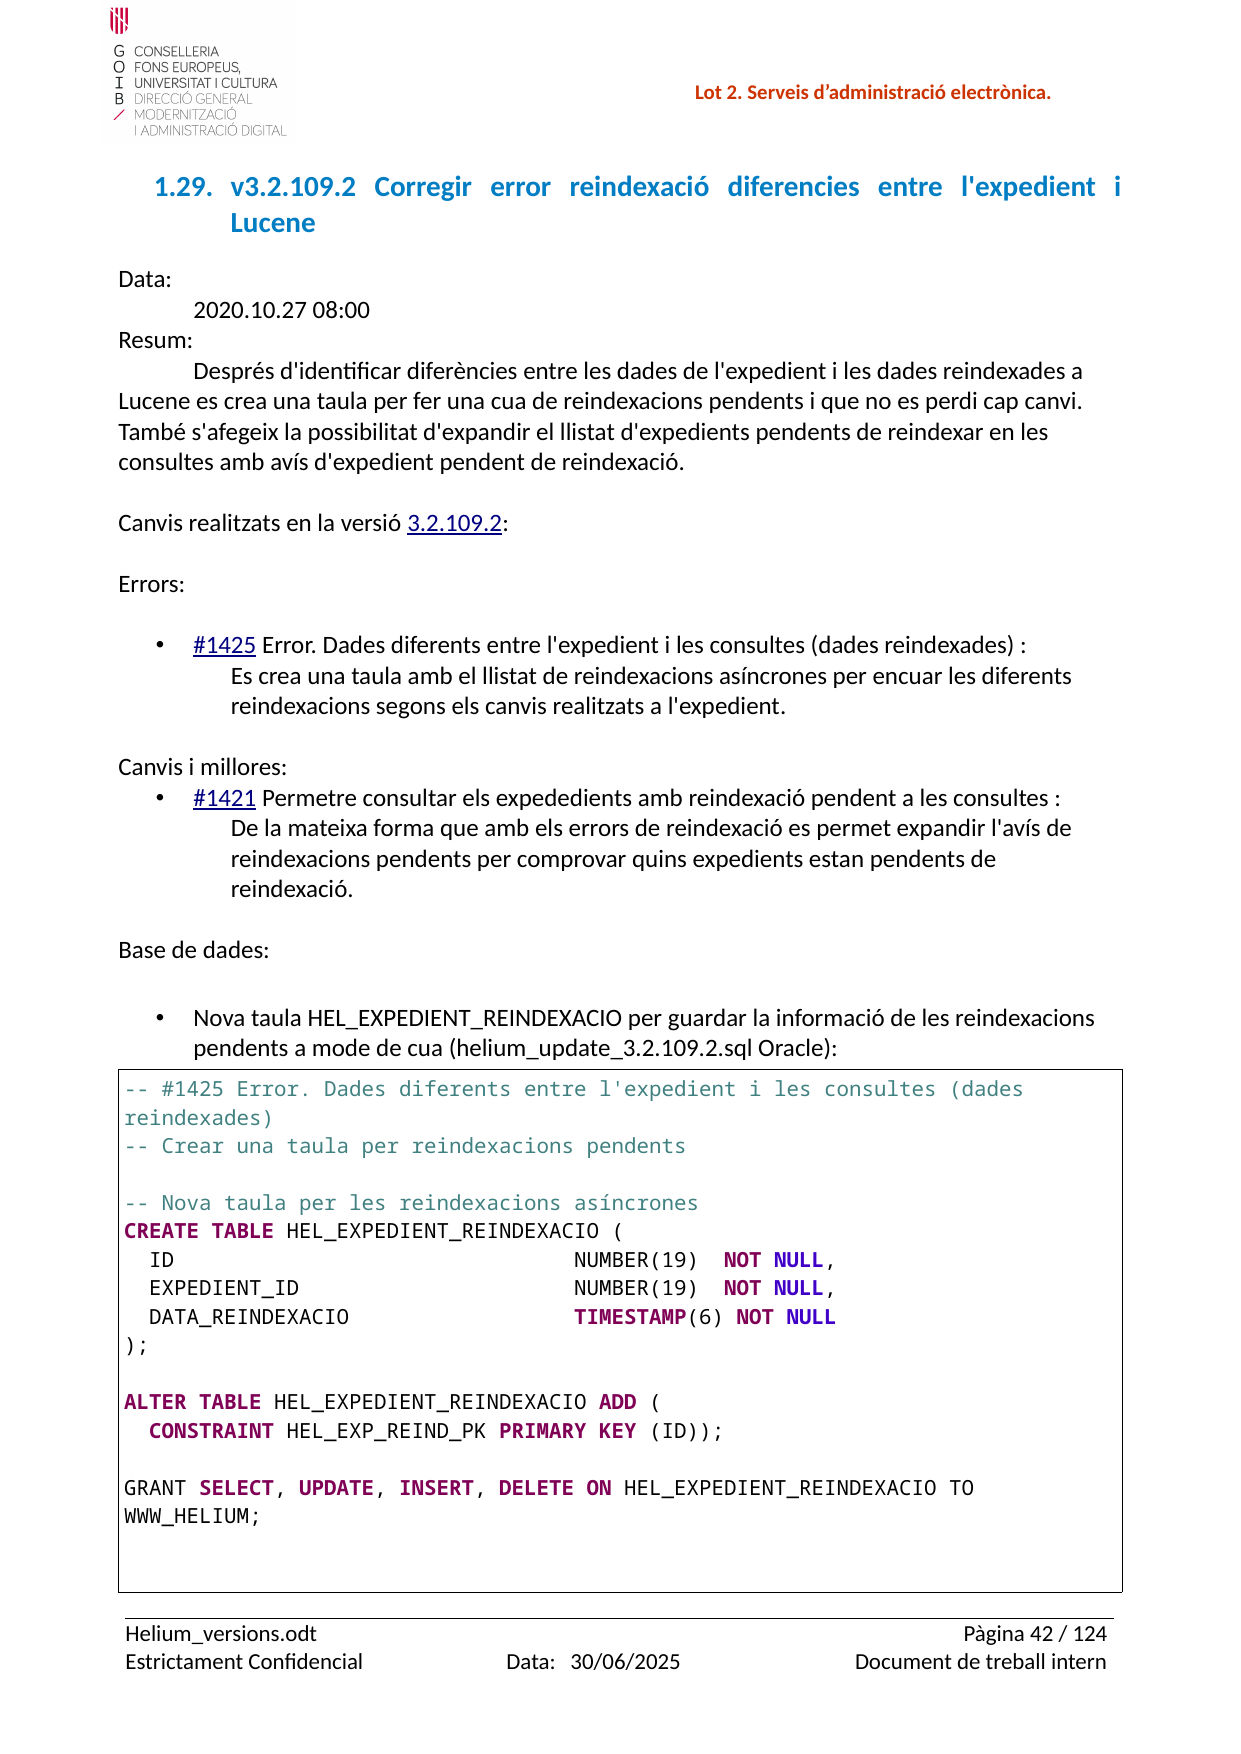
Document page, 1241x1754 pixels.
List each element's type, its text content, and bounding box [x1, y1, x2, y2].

list De la mateixa forma que amb els errors de reindexació es permet expandir l'avís de reindexacions pendents per comprovar quins expedients estan pendents de reindexació. [193, 813, 1122, 904]
list Nova taula HEL_EXPEDIENT_REINDEXACIO per guardar la informació de les reindexacions pendents a mode de cua (helium_update_3.2.109.2.sql Oracle): [156, 1002, 1122, 1063]
table_header -- #1425 Error. Dades diferents entre l'expedient i les consultes (dades reindexades) -- Crear una taula per reindexacions pendents -- Nova taula per les reindexacions asíncrones CREATE TABLE HEL_EXPEDIENT_REINDEXACIO ( ID NUMBER(19) NOT NULL, EXPEDIENT_ID NUMBER(19) NOT NULL, DATA_REINDEXACIO TIMESTAMP(6) NOT NULL ); ALTER TABLE HEL_EXPEDIENT_REINDEXACIO ADD ( CONSTRAINT HEL_EXP_REIND_PK PRIMARY KEY (ID)); GRANT SELECT, UPDATE, INSERT, DELETE ON HEL_EXPEDIENT_REINDEXACIO TO WWW_HELIUM; [119, 1070, 1122, 1592]
text Resum: [118, 324, 1122, 355]
text Errors: [118, 568, 1122, 599]
text Canvis realitzats en la versió 3.2.109.2: [118, 507, 1122, 538]
list #1425 Error. Dades diferents entre l'expedient i les consultes (dades reindexades) : [156, 629, 1122, 660]
text Data: [118, 263, 1122, 294]
list #1421 Permetre consultar els expededients amb reindexació pendent a les consultes : [156, 782, 1122, 813]
text Canvis i millores: [118, 752, 1122, 782]
text 2020.10.27 08:00 [118, 294, 1122, 324]
text Base de dades: [118, 935, 1122, 965]
text Després d'identificar diferències entre les dades de l'expedient i les dades reindexades a Lucene es crea una taula per fer una cua de reindexacions pendents i que no es perdi cap canvi. També s'afegeix la possibilitat d'expandir el llistat d'expedients pendents de reindexar en les consultes amb avís d'expedient pendent de reindexació. [118, 355, 1122, 477]
subtitle v3.2.109.2 Corregir error reindexació diferencies entre l'expedient i Lucene [153, 168, 1122, 239]
list Es crea una taula amb el llistat de reindexacions asíncrones per encuar les diferents reindexacions segons els canvis realitzats a l'expedient. [193, 660, 1122, 721]
picture [100, 0, 297, 144]
